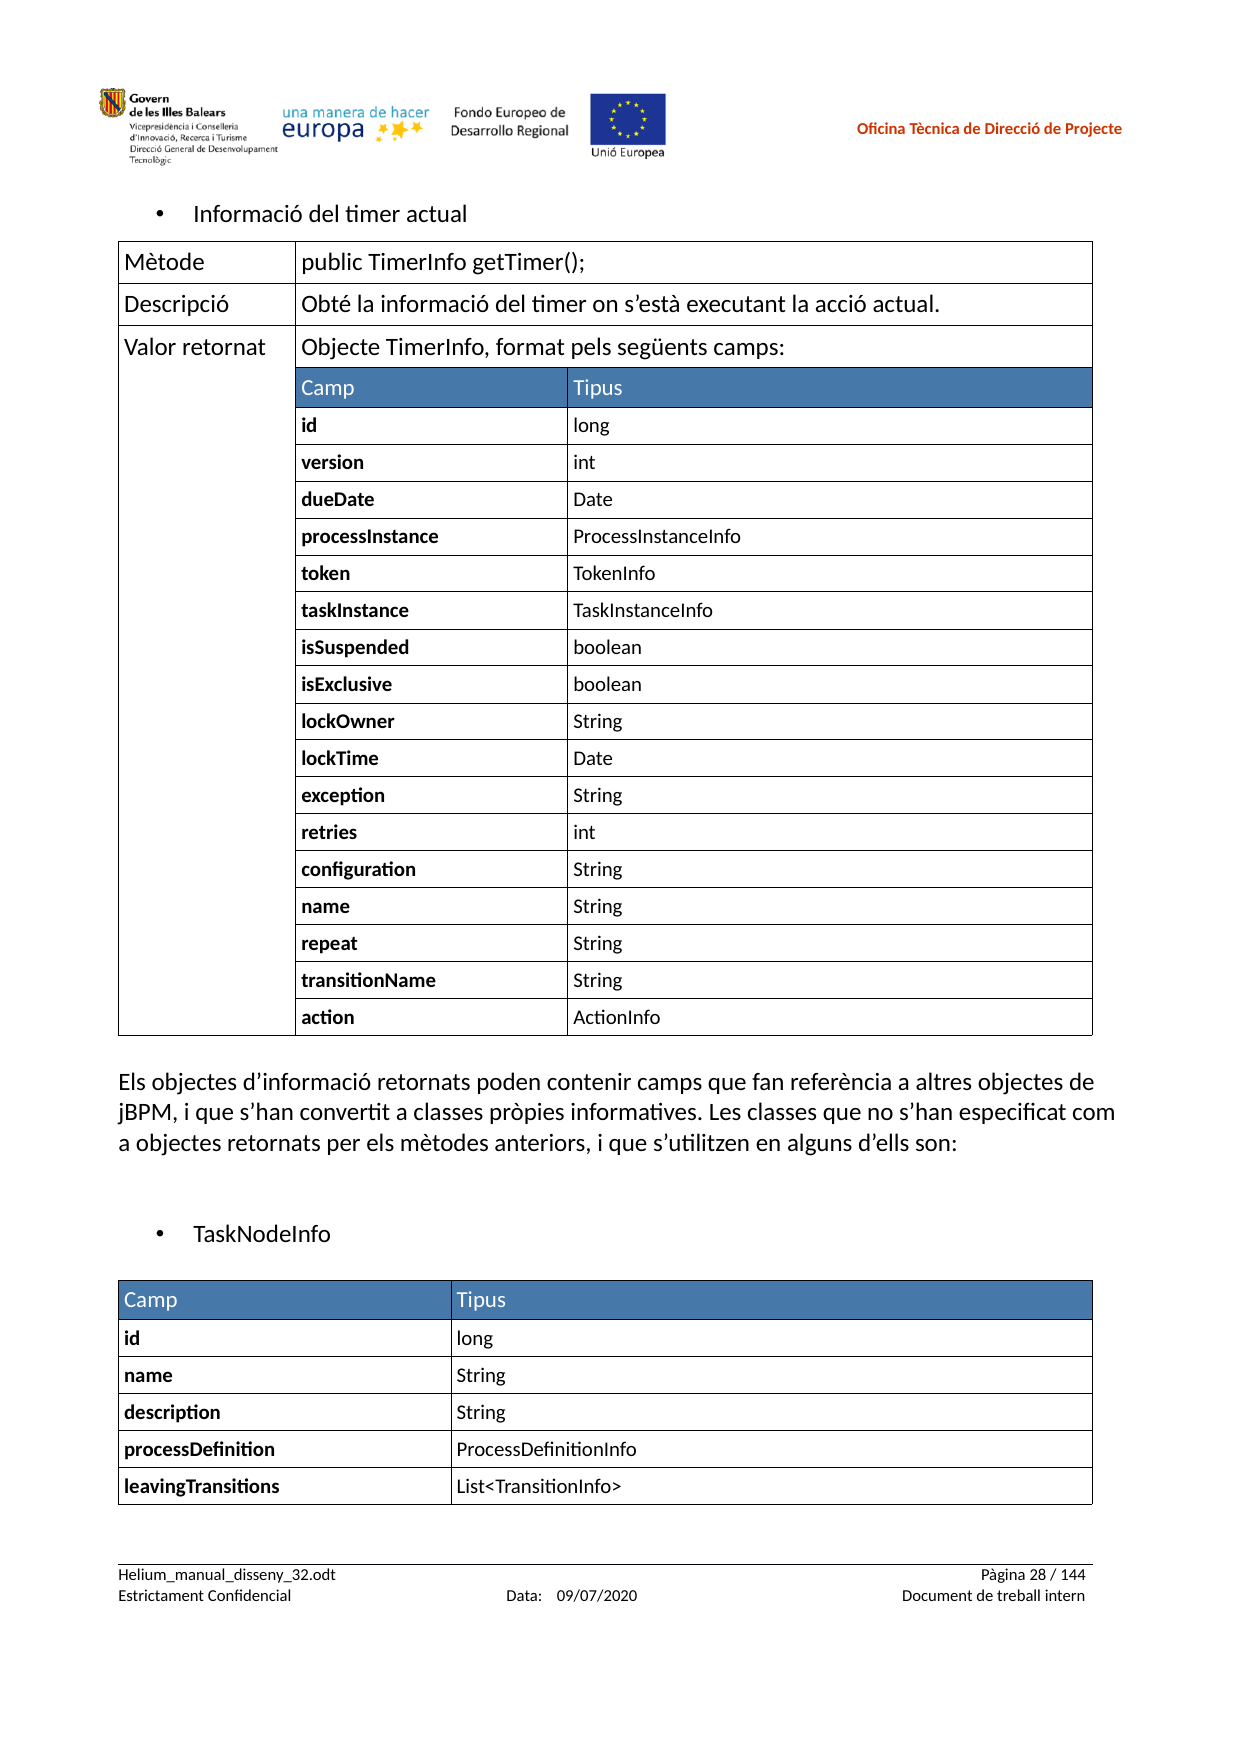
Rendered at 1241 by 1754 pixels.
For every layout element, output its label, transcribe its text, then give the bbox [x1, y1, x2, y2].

table_cell List<TransitionInfo> [452, 1468, 1092, 1504]
table_cell repeat [296, 925, 567, 961]
table_cell String [452, 1357, 1092, 1393]
table_cell int [568, 445, 1092, 481]
table_cell exception [296, 777, 567, 813]
table_cell version [296, 445, 567, 481]
table_cell retries [296, 814, 567, 850]
table_cell Date [568, 482, 1092, 517]
table_cell int [568, 814, 1092, 850]
table_cell Objecte TimerInfo, format pels següents camps: [296, 326, 1092, 367]
table_cell ActionInfo [568, 999, 1092, 1035]
table_header Tipus [452, 1281, 1092, 1319]
table_cell configuration [296, 851, 567, 887]
table_cell String [568, 925, 1092, 961]
table_cell Camp [296, 368, 567, 407]
list Informació del timer actual [156, 198, 1122, 229]
table_header public TimerInfo getTimer(); [296, 242, 1092, 283]
table_cell long [568, 408, 1092, 443]
table_cell String [568, 888, 1092, 924]
table_cell taskInstance [296, 592, 567, 628]
table_cell lockOwner [296, 704, 567, 739]
table_cell Descripció [119, 284, 295, 325]
table_cell String [452, 1394, 1092, 1430]
table_cell TaskInstanceInfo [568, 592, 1092, 628]
table_cell leavingTransitions [119, 1468, 451, 1504]
table_cell lockTime [296, 740, 567, 776]
table_cell boolean [568, 630, 1092, 665]
table_cell long [452, 1320, 1092, 1356]
table_cell name [119, 1357, 451, 1393]
table_cell name [296, 888, 567, 924]
table_cell Obté la informació del timer on s’està executant la acció actual. [296, 284, 1092, 325]
table_cell ProcessInstanceInfo [568, 519, 1092, 554]
table_cell TokenInfo [568, 556, 1092, 591]
table_cell String [568, 704, 1092, 739]
table_cell processDefinition [119, 1431, 451, 1467]
table_cell String [568, 777, 1092, 813]
table_cell isExclusive [296, 666, 567, 702]
picture [99, 87, 668, 166]
table_cell Valor retornat [119, 326, 295, 1035]
table_cell Date [568, 740, 1092, 776]
table_header Mètode [119, 242, 295, 283]
table_cell dueDate [296, 482, 567, 517]
table_header Camp [119, 1281, 451, 1319]
table_cell processInstance [296, 519, 567, 554]
table_cell id [119, 1320, 451, 1356]
table_cell String [568, 851, 1092, 887]
table_cell token [296, 556, 567, 591]
table_cell ProcessDefinitionInfo [452, 1431, 1092, 1467]
table_cell transitionName [296, 962, 567, 998]
text Els objectes d’informació retornats poden contenir camps que fan referència a altres objectes de jBPM, i que s’han convertit a classes pròpies informatives. Les classes que no s’han especificat com a objectes retornats per els mètodes anteriors, i que s’utilitzen en alguns d’ells son: [118, 1066, 1122, 1157]
list TaskNodeInfo [156, 1218, 1122, 1249]
table_cell boolean [568, 666, 1092, 702]
table_cell description [119, 1394, 451, 1430]
table_cell action [296, 999, 567, 1035]
table_cell id [296, 408, 567, 443]
table_cell String [568, 962, 1092, 998]
table_cell isSuspended [296, 630, 567, 665]
table_cell Tipus [568, 368, 1092, 407]
